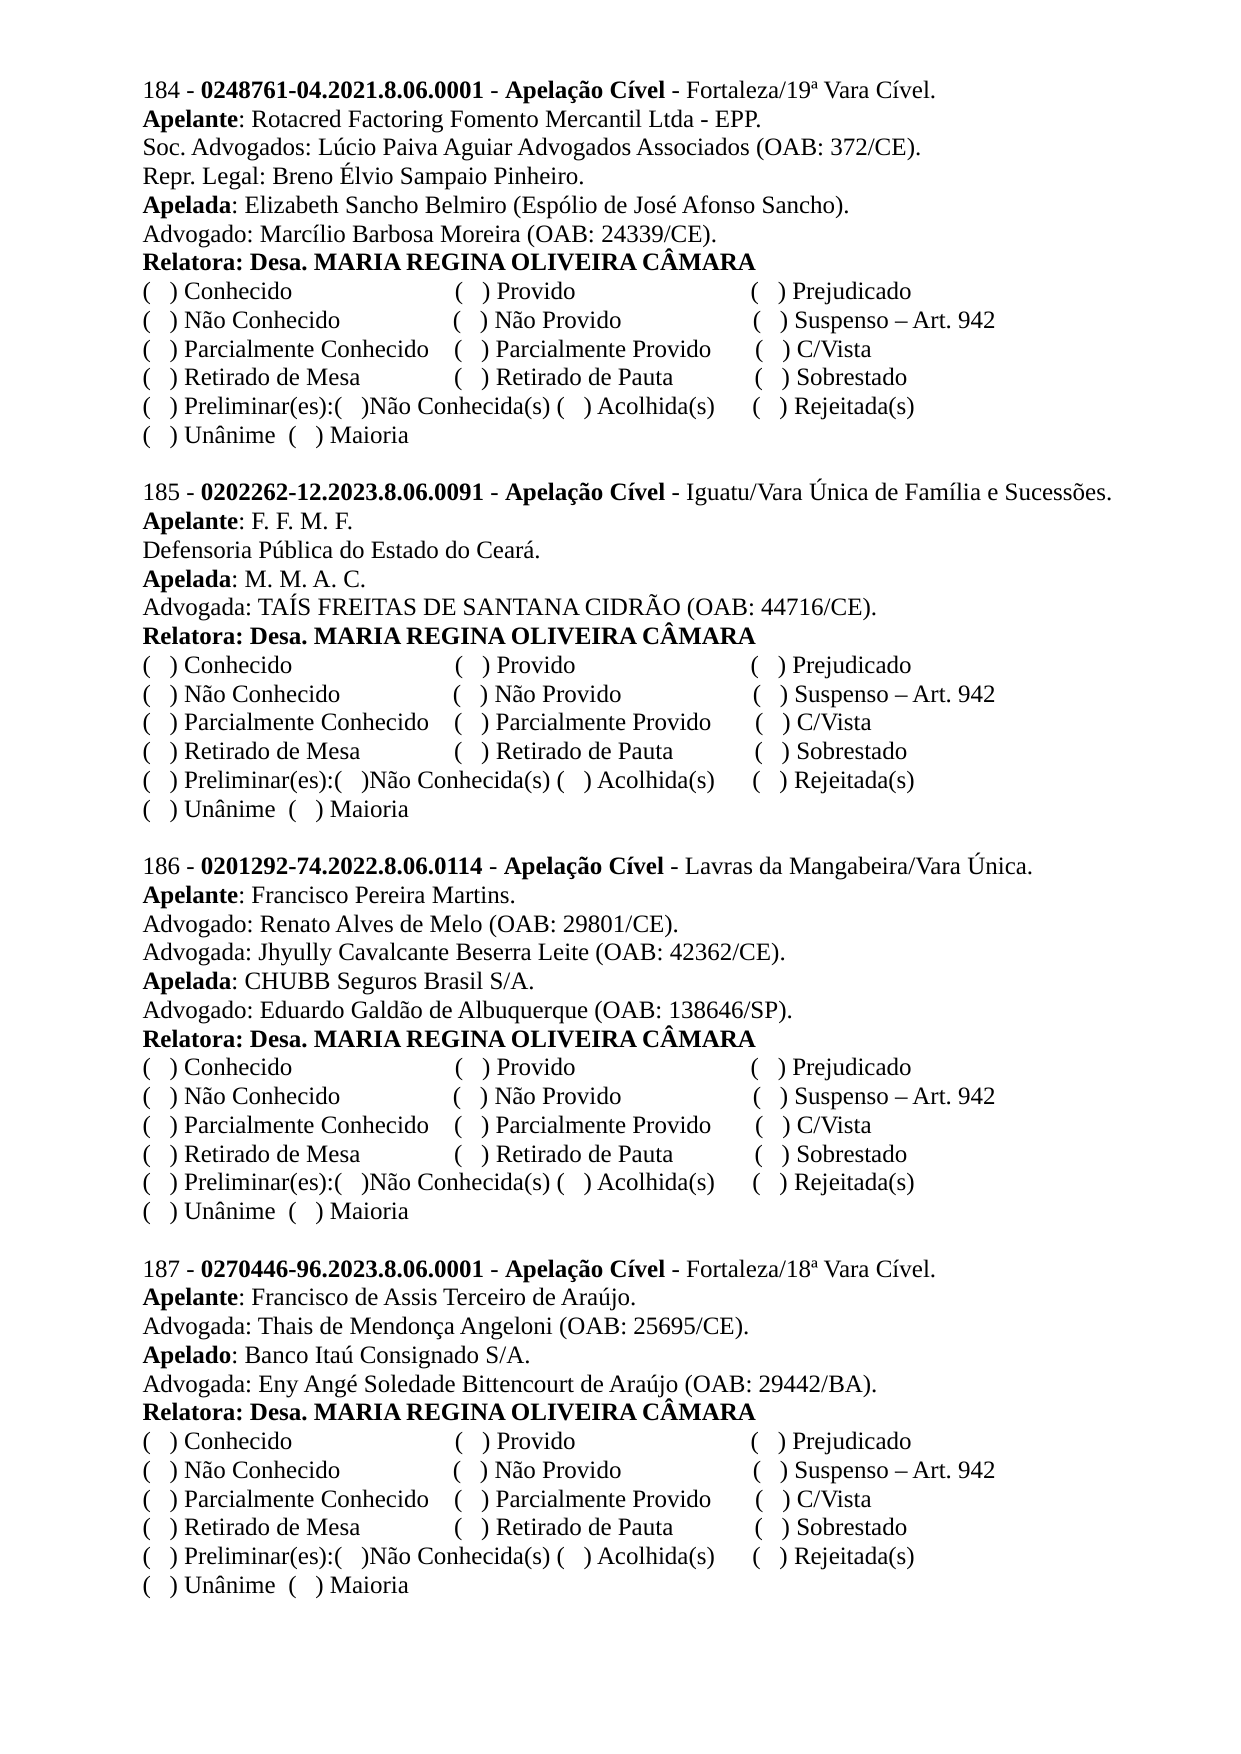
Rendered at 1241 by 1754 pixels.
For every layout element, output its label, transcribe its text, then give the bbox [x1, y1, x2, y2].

text Advogado: Eduardo Galdão de Albuquerque (OAB: 138646/SP). [142, 995, 1141, 1024]
text Advogado: Renato Alves de Melo (OAB: 29801/CE). [142, 909, 1141, 937]
text Defensoria Pública do Estado do Ceará. [142, 535, 1141, 564]
text 187 - 0270446-96.2023.8.06.0001 - Apelação Cível - Fortaleza/18ª Vara Cível. [142, 1254, 1141, 1282]
text Advogado: Marcílio Barbosa Moreira (OAB: 24339/CE). [142, 219, 1141, 247]
text Apelante: Francisco Pereira Martins. [142, 880, 1141, 909]
text ( ) Retirado de Mesa ( ) Retirado de Pauta ( ) Sobrestado [142, 736, 1158, 765]
text ( ) Parcialmente Conhecido ( ) Parcialmente Provido ( ) C/Vista [142, 334, 1158, 362]
text ( ) Unânime ( ) Maioria [142, 794, 1158, 822]
text ( ) Retirado de Mesa ( ) Retirado de Pauta ( ) Sobrestado [142, 1139, 1158, 1167]
text ( ) Preliminar(es):( )Não Conhecida(s) ( ) Acolhida(s) ( ) Rejeitada(s) [142, 765, 1158, 794]
text ( ) Conhecido ( ) Provido ( ) Prejudicado [142, 1426, 1141, 1455]
text ( ) Parcialmente Conhecido ( ) Parcialmente Provido ( ) C/Vista [142, 1110, 1158, 1139]
text ( ) Não Conhecido ( ) Não Provido ( ) Suspenso – Art. 942 [142, 305, 1158, 334]
text Relatora: Desa. MARIA REGINA OLIVEIRA CÂMARA [142, 1397, 1141, 1426]
text Relatora: Desa. MARIA REGINA OLIVEIRA CÂMARA [142, 1024, 1141, 1052]
text ( ) Não Conhecido ( ) Não Provido ( ) Suspenso – Art. 942 [142, 679, 1158, 707]
text 185 - 0202262-12.2023.8.06.0091 - Apelação Cível - Iguatu/Vara Única de Família e Sucessões. [142, 477, 1141, 506]
text Relatora: Desa. MARIA REGINA OLIVEIRA CÂMARA [142, 621, 1141, 650]
text 184 - 0248761-04.2021.8.06.0001 - Apelação Cível - Fortaleza/19ª Vara Cível. [142, 75, 1141, 104]
text Apelante: F. F. M. F. [142, 506, 1141, 535]
text ( ) Conhecido ( ) Provido ( ) Prejudicado [142, 276, 1141, 305]
text ( ) Parcialmente Conhecido ( ) Parcialmente Provido ( ) C/Vista [142, 1484, 1158, 1512]
text ( ) Preliminar(es):( )Não Conhecida(s) ( ) Acolhida(s) ( ) Rejeitada(s) [142, 391, 1158, 420]
text ( ) Unânime ( ) Maioria [142, 1570, 1158, 1599]
text ( ) Retirado de Mesa ( ) Retirado de Pauta ( ) Sobrestado [142, 362, 1158, 391]
text 186 - 0201292-74.2022.8.06.0114 - Apelação Cível - Lavras da Mangabeira/Vara Única. [142, 851, 1141, 880]
text Advogada: Eny Angé Soledade Bittencourt de Araújo (OAB: 29442/BA). [142, 1369, 1141, 1397]
text ( ) Unânime ( ) Maioria [142, 420, 1158, 449]
text ( ) Retirado de Mesa ( ) Retirado de Pauta ( ) Sobrestado [142, 1512, 1158, 1541]
text Apelada: Elizabeth Sancho Belmiro (Espólio de José Afonso Sancho). [142, 190, 1141, 219]
text Advogada: Thais de Mendonça Angeloni (OAB: 25695/CE). [142, 1311, 1141, 1340]
text ( ) Não Conhecido ( ) Não Provido ( ) Suspenso – Art. 942 [142, 1455, 1158, 1484]
text ( ) Não Conhecido ( ) Não Provido ( ) Suspenso – Art. 942 [142, 1081, 1158, 1110]
text ( ) Conhecido ( ) Provido ( ) Prejudicado [142, 1052, 1141, 1081]
text Soc. Advogados: Lúcio Paiva Aguiar Advogados Associados (OAB: 372/CE). [142, 132, 1141, 161]
text Advogada: Jhyully Cavalcante Beserra Leite (OAB: 42362/CE). [142, 937, 1141, 966]
text ( ) Preliminar(es):( )Não Conhecida(s) ( ) Acolhida(s) ( ) Rejeitada(s) [142, 1541, 1158, 1570]
text Apelado: Banco Itaú Consignado S/A. [142, 1340, 1141, 1369]
text Relatora: Desa. MARIA REGINA OLIVEIRA CÂMARA [142, 247, 1141, 276]
text Apelada: M. M. A. C. [142, 564, 1141, 592]
text ( ) Preliminar(es):( )Não Conhecida(s) ( ) Acolhida(s) ( ) Rejeitada(s) [142, 1167, 1158, 1196]
text Repr. Legal: Breno Élvio Sampaio Pinheiro. [142, 161, 1141, 190]
text Apelada: CHUBB Seguros Brasil S/A. [142, 966, 1141, 995]
text Advogada: TAÍS FREITAS DE SANTANA CIDRÃO (OAB: 44716/CE). [142, 592, 1141, 621]
text ( ) Unânime ( ) Maioria [142, 1196, 1158, 1225]
text ( ) Conhecido ( ) Provido ( ) Prejudicado [142, 650, 1141, 679]
text Apelante: Rotacred Factoring Fomento Mercantil Ltda - EPP. [142, 104, 1141, 132]
text ( ) Parcialmente Conhecido ( ) Parcialmente Provido ( ) C/Vista [142, 707, 1158, 736]
text Apelante: Francisco de Assis Terceiro de Araújo. [142, 1282, 1141, 1311]
